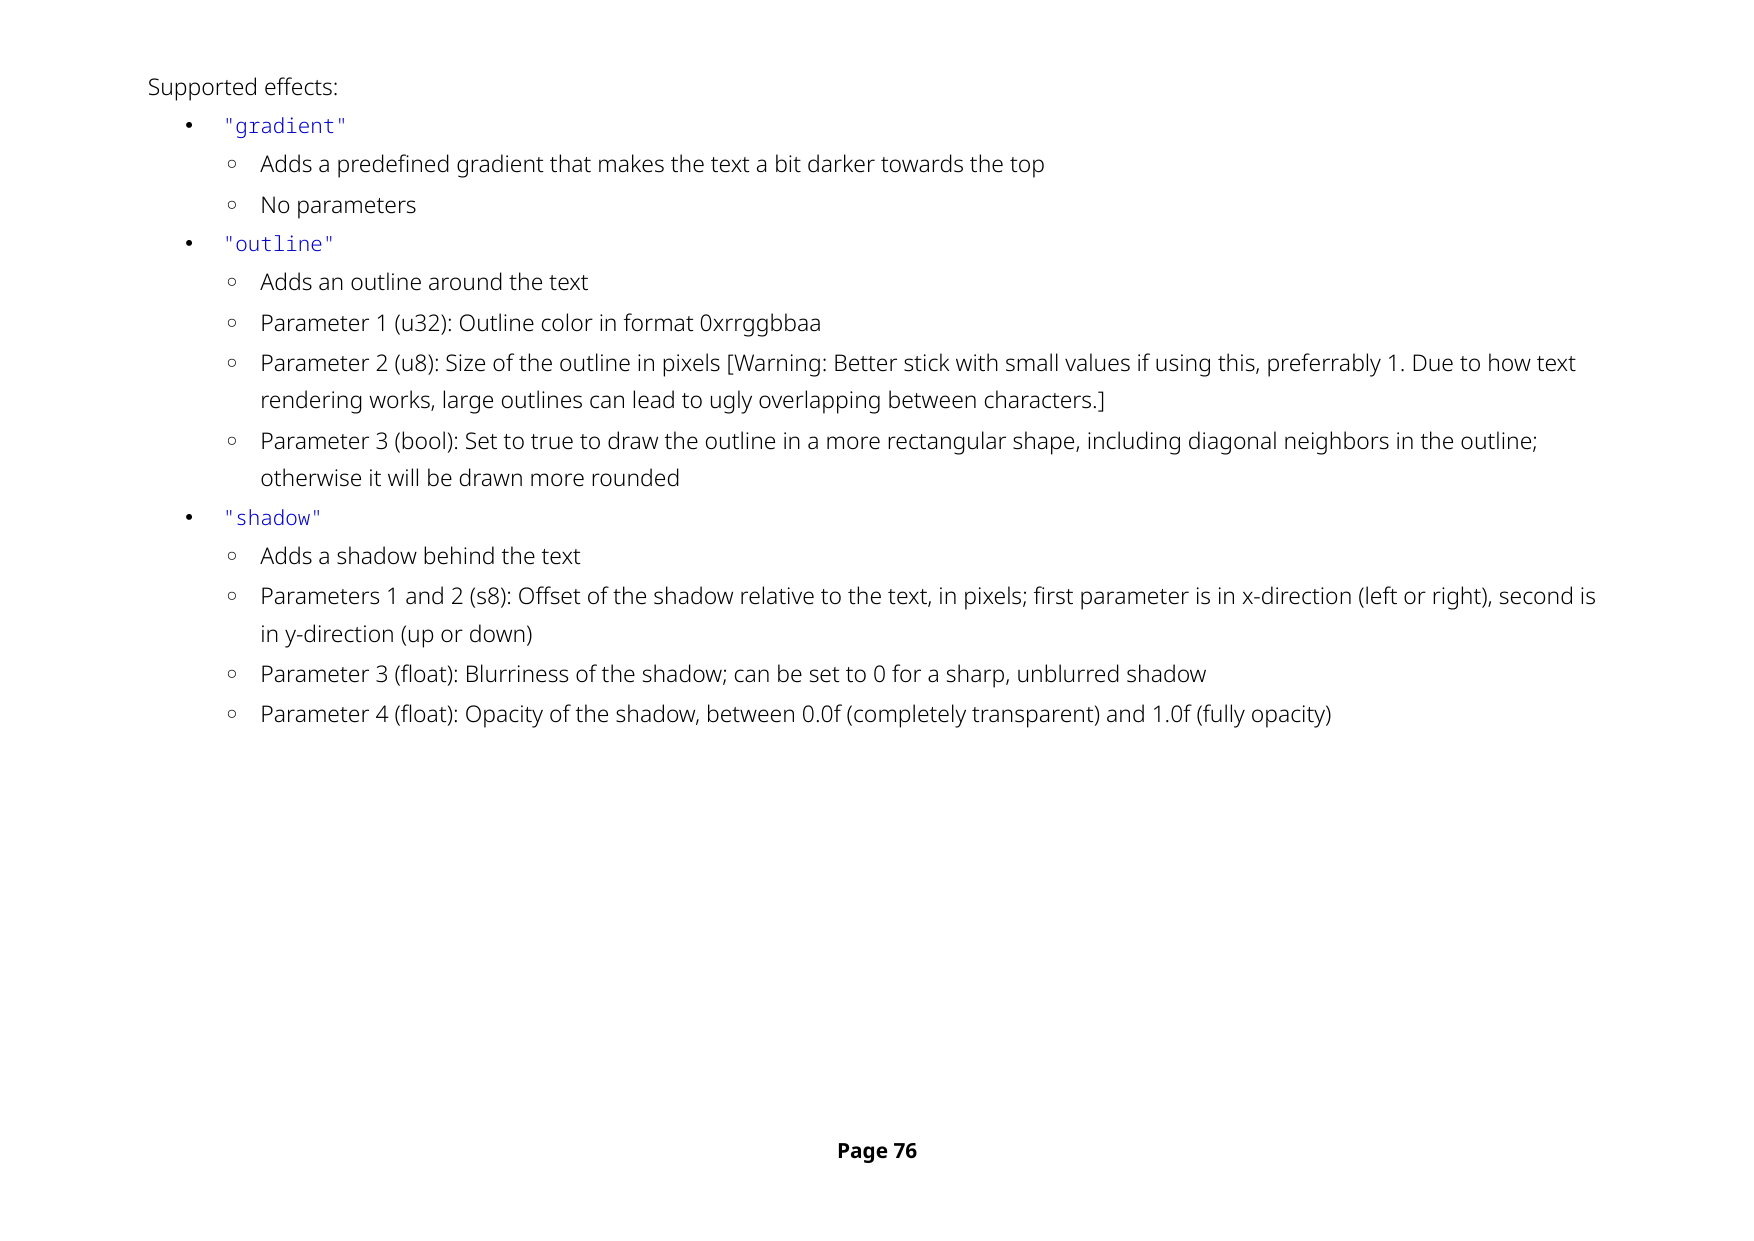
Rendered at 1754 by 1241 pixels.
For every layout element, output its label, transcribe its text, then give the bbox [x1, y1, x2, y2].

list Parameter 4 (float): Opacity of the shadow, between 0.0f (completely transparent) and 1.0f (fully opacity) [223, 698, 1606, 730]
list Parameter 1 (u32): Outline color in format 0xrrggbbaa [223, 306, 1606, 338]
list "outline" [185, 229, 1606, 257]
list Parameter 3 (bool): Set to true to draw the outline in a more rectangular shape, including diagonal neighbors in the outline; otherwise it will be drawn more rounded [223, 425, 1606, 493]
list No parameters [223, 189, 1606, 220]
list Adds a predefined gradient that makes the text a bit darker towards the top [223, 148, 1606, 179]
list Parameters 1 and 2 (s8): Offset of the shadow relative to the text, in pixels; first parameter is in x-direction (left or right), second is in y-direction (up or down) [223, 580, 1606, 649]
list Parameter 3 (float): Blurriness of the shadow; can be set to 0 for a sharp, unblurred shadow [223, 658, 1606, 689]
list Adds a shadow behind the text [223, 540, 1606, 571]
list Parameter 2 (u8): Size of the outline in pixels [Warning: Better stick with small values if using this, preferrably 1. Due to how text rendering works, large outlines can lead to ugly overlapping between characters.] [223, 347, 1606, 416]
text Supported effects: [148, 71, 1606, 102]
list Adds an outline around the text [223, 266, 1606, 297]
list "shadow" [185, 503, 1606, 531]
list "gradient" [185, 111, 1606, 140]
